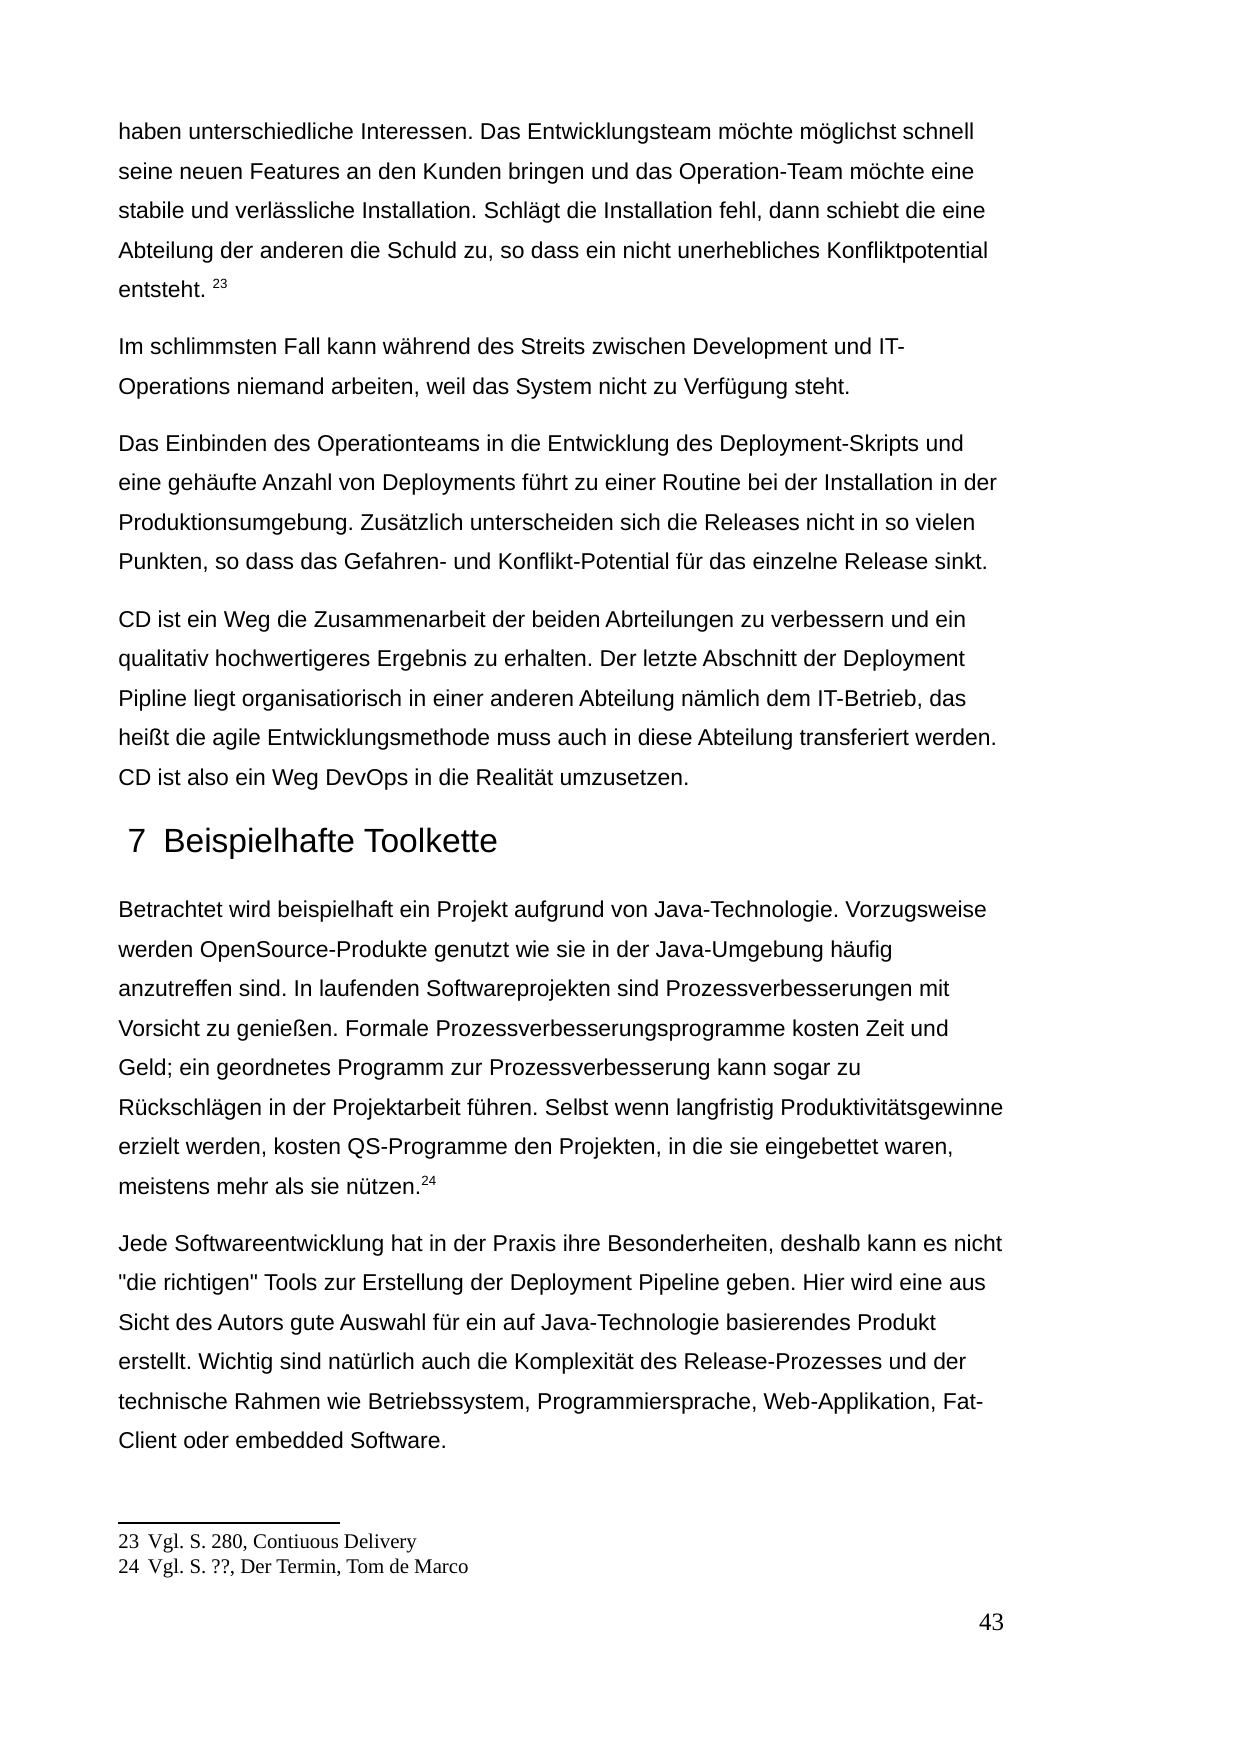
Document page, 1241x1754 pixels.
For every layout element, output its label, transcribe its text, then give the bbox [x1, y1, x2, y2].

text Im schlimmsten Fall kann während des Streits zwischen Development und IT-Operations niemand arbeiten, weil das System nicht zu Verfügung steht. [118, 333, 1004, 399]
text Jede Softwareentwicklung hat in der Praxis ihre Besonderheiten, deshalb kann es nicht "die richtigen" Tools zur Erstellung der Deployment Pipeline geben. Hier wird eine aus Sicht des Autors gute Auswahl für ein auf Java-Technologie basierendes Produkt erstellt. Wichtig sind natürlich auch die Komplexität des Release-Prozesses und der technische Rahmen wie Betriebssystem, Programmiersprache, Web-Applikation, Fat-Client oder embedded Software. [118, 1230, 1004, 1453]
text Betrachtet wird beispielhaft ein Projekt aufgrund von Java-Technologie. Vorzugsweise werden OpenSource-Produkte genutzt wie sie in der Java-Umgebung häufig anzutreffen sind. In laufenden Softwareprojekten sind Prozessverbesserungen mit Vorsicht zu genießen. Formale Prozessverbesserungsprogramme kosten Zeit und Geld; ein geordnetes Programm zur Prozessverbesserung kann sogar zu Rückschlägen in der Projektarbeit führen. Selbst wenn langfristig Produktivitätsgewinne erzielt werden, kosten QS-Programme den Projekten, in die sie eingebettet waren, meistens mehr als sie nützen. [118, 896, 1004, 1199]
subtitle Beispielhafte Toolkette [118, 821, 1004, 859]
text Vgl. S. 280, Contiuous Delivery [118, 1529, 1004, 1553]
text Das Einbinden des Operationteams in die Entwicklung des Deployment-Skripts und eine gehäufte Anzahl von Deployments führt zu einer Routine bei der Installation in der Produktionsumgebung. Zusätzlich unterscheiden sich die Releases nicht in so vielen Punkten, so dass das Gefahren- und Konflikt-Potential für das einzelne Release sinkt. [118, 430, 1004, 575]
text haben unterschiedliche Interessen. Das Entwicklungsteam möchte möglichst schnell seine neuen Features an den Kunden bringen und das Operation-Team möchte eine stabile und verlässliche Installation. Schlägt die Installation fehl, dann schiebt die eine Abteilung der anderen die Schuld zu, so dass ein nicht unerhebliches Konfliktpotential entsteht. [118, 118, 1004, 302]
text Vgl. S. ??, Der Termin, Tom de Marco [118, 1553, 1004, 1578]
text CD ist ein Weg die Zusammenarbeit der beiden Abrteilungen zu verbessern und ein qualitativ hochwertigeres Ergebnis zu erhalten. Der letzte Abschnitt der Deployment Pipline liegt organisatiorisch in einer anderen Abteilung nämlich dem IT-Betrieb, das heißt die agile Entwicklungsmethode muss auch in diese Abteilung transferiert werden. CD ist also ein Weg DevOps in die Realität umzusetzen. [118, 606, 1004, 790]
